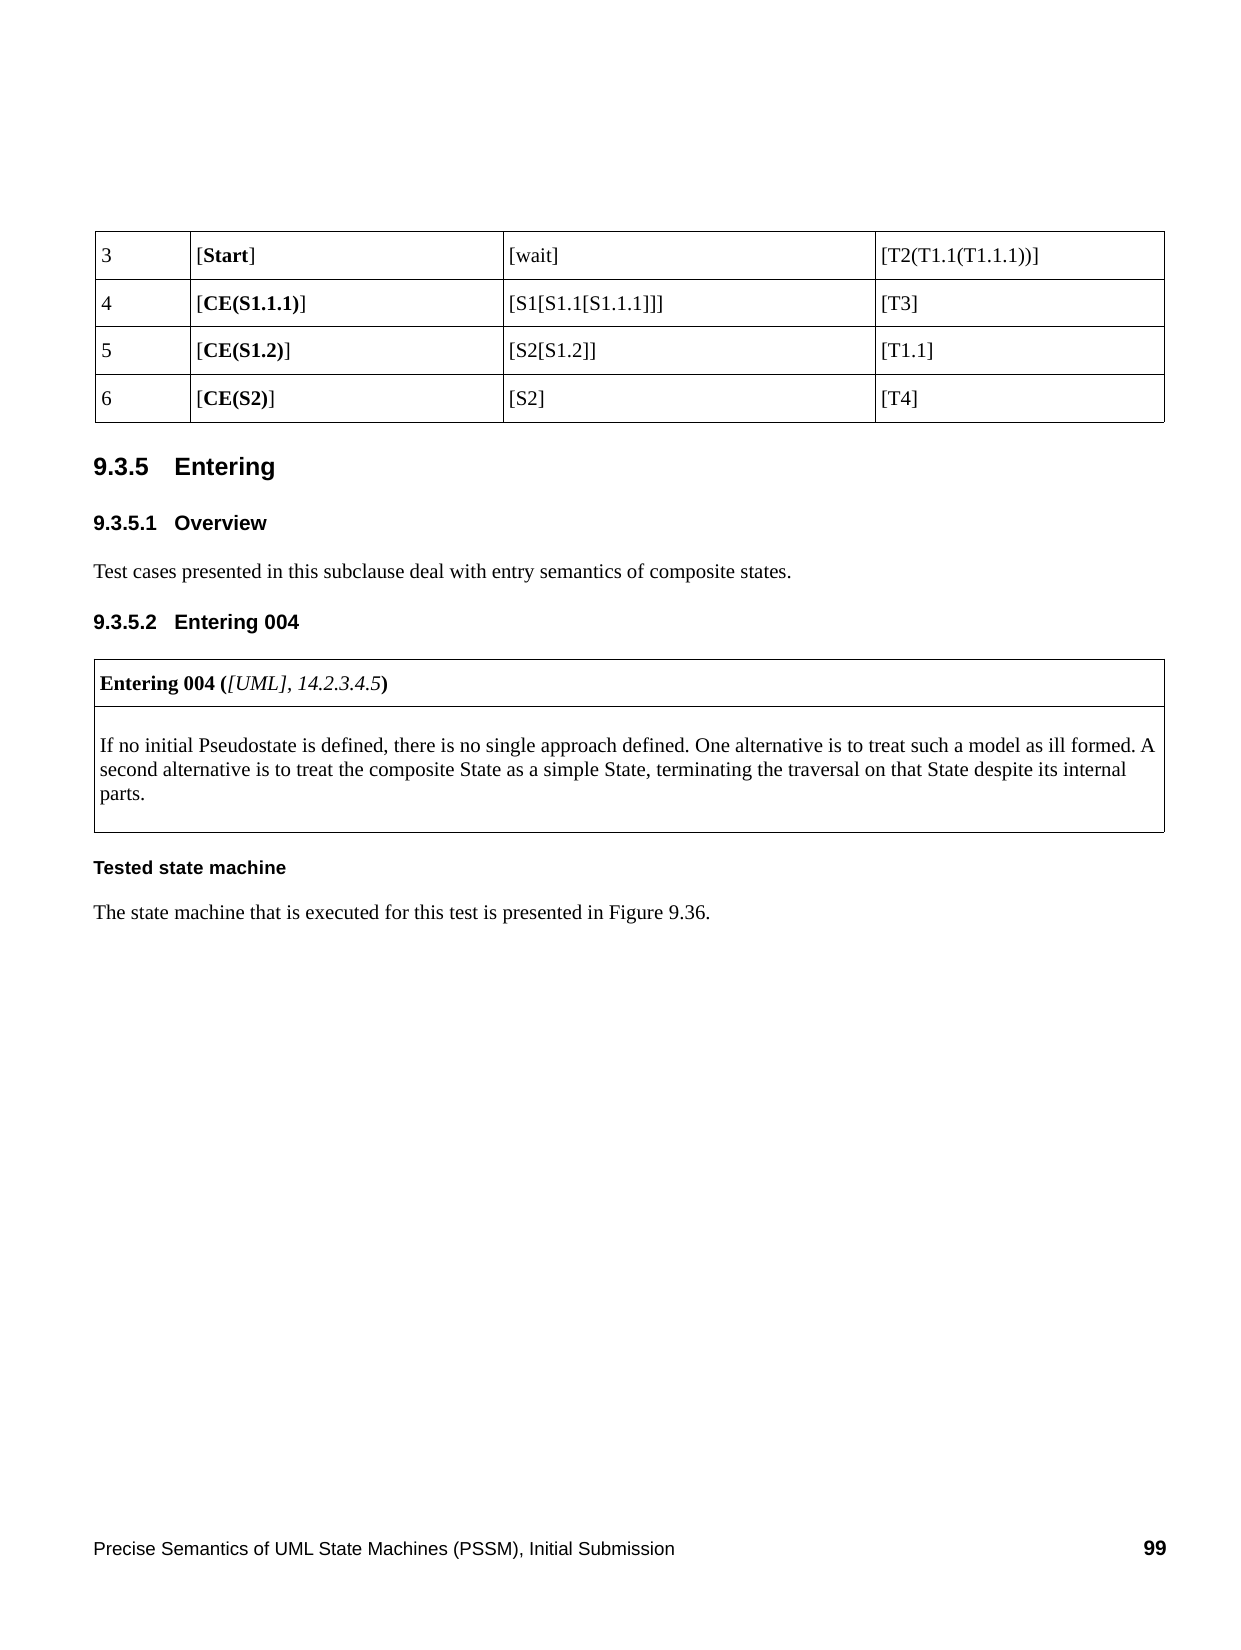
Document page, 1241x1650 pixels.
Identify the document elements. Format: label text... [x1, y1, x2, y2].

table_cell 4 [96, 280, 190, 326]
table_cell [Start] [191, 232, 503, 279]
table_cell [wait] [504, 232, 875, 279]
text Test cases presented in this subclause deal with entry semantics of composite states. [93, 559, 1164, 583]
table_header Entering 004 ([UML], 14.2.3.4.5) [95, 660, 1164, 706]
table_cell [CE(S1.1.1)] [191, 280, 503, 326]
table_cell [CE(S1.2)] [191, 327, 503, 374]
table_cell [S1[S1.1[S1.1.1]]] [504, 280, 875, 326]
table_cell [S2] [504, 375, 875, 422]
table_cell [T2(T1.1(T1.1.1))] [876, 232, 1164, 279]
table_cell 3 [96, 232, 190, 279]
subtitle Overview [93, 509, 1164, 534]
table_cell [T3] [876, 280, 1164, 326]
table_cell If no initial Pseudostate is defined, there is no single approach defined. One alternative is to treat such a model as ill formed. A second alternative is to treat the composite State as a simple State, terminating the traversal on that State despite its internal parts. [95, 707, 1164, 832]
table_cell [T4] [876, 375, 1164, 422]
table_cell 5 [96, 327, 190, 374]
table_cell 6 [96, 375, 190, 422]
subtitle Entering [93, 451, 1164, 480]
table_cell [T1.1] [876, 327, 1164, 374]
text The state machine that is executed for this test is presented in Figure 9.36. [93, 900, 1164, 924]
subtitle Entering 004 [93, 608, 1164, 633]
table_cell [S2[S1.2]] [504, 327, 875, 374]
table_cell [CE(S2)] [191, 375, 503, 422]
subtitle Tested state machine [93, 857, 1164, 879]
